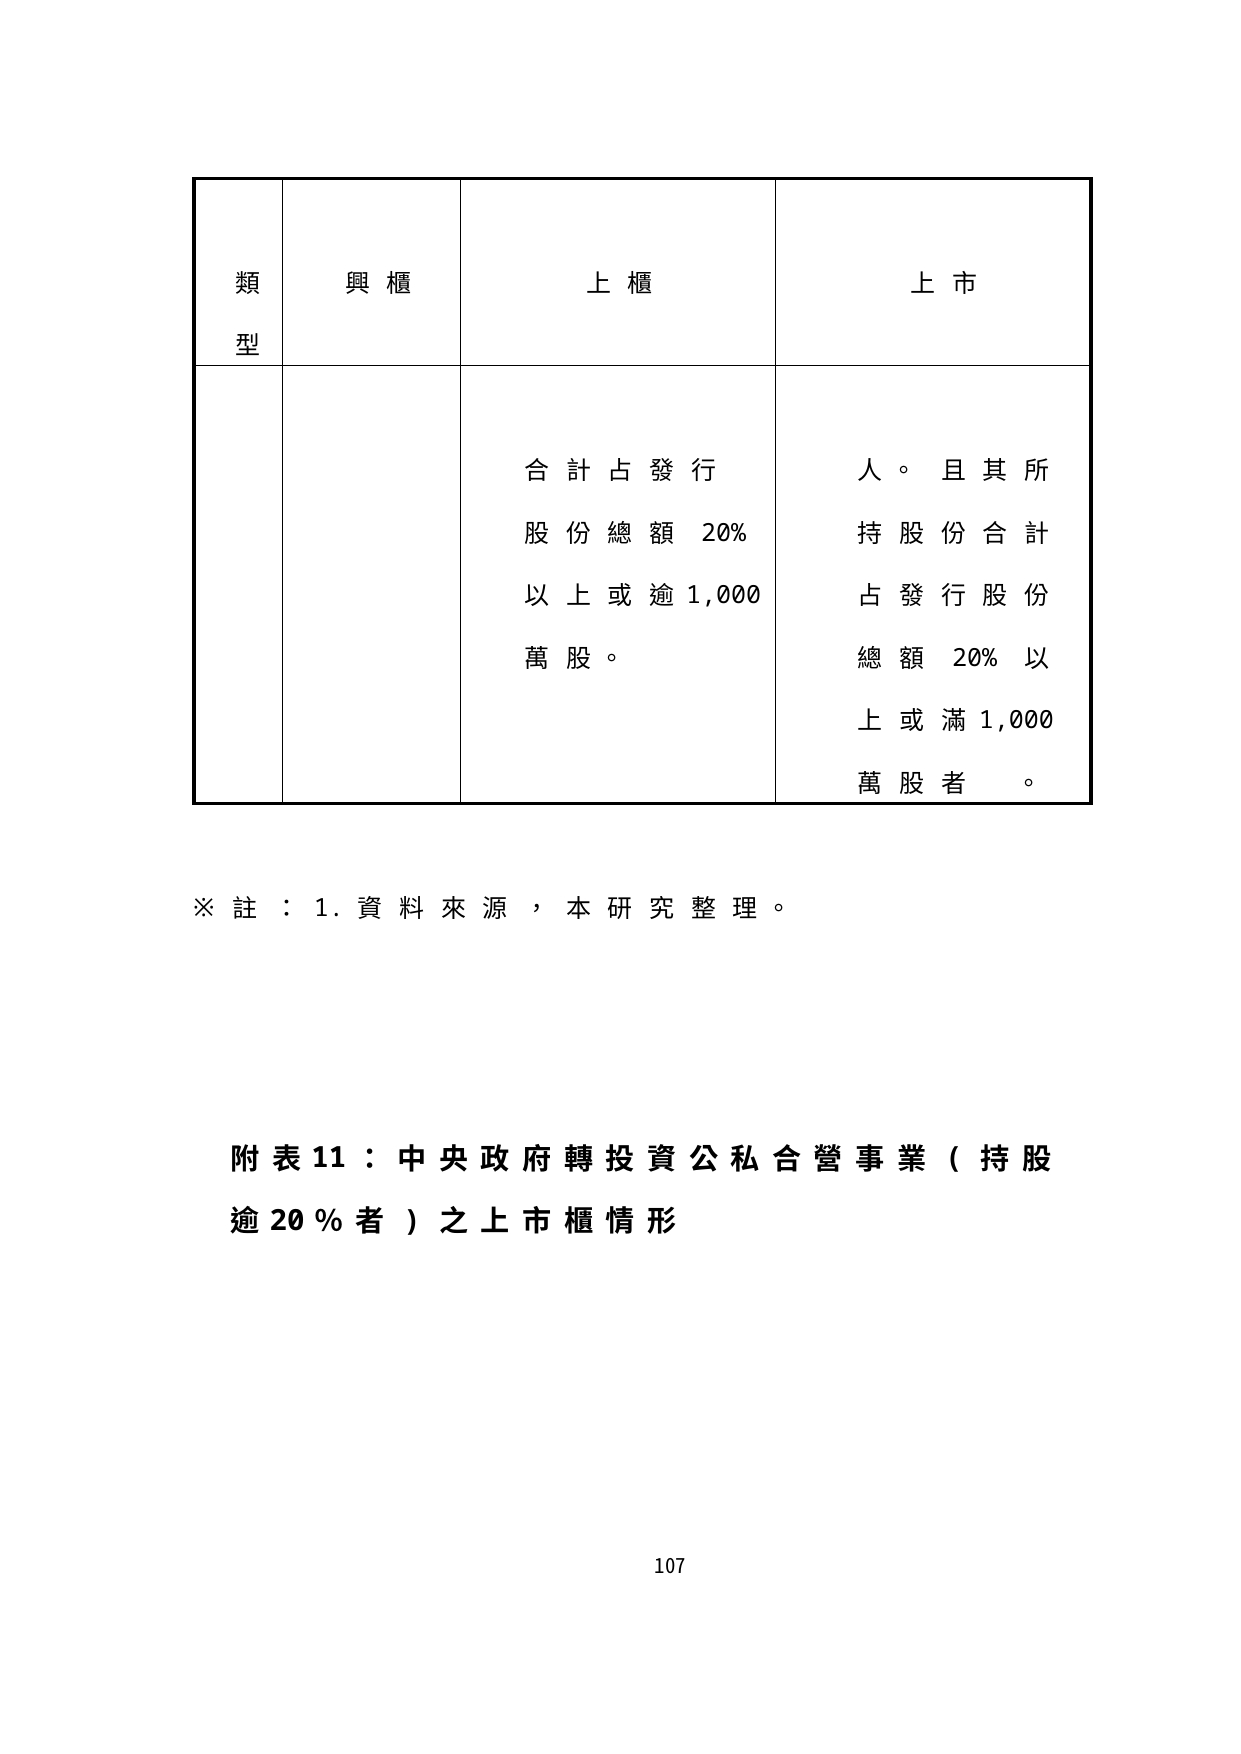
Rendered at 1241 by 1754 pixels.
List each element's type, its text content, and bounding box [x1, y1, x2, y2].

table_header 類型 [196, 180, 282, 365]
table_header 上市 [776, 180, 1089, 365]
table_cell 合計占發行股份總額20%以上或逾1,000萬股。 [461, 366, 775, 802]
table_cell [196, 366, 282, 802]
text ※註：1.資料來源，本研究整理。 [183, 865, 1058, 927]
table_cell 人。且其所持股份合計占發行股份總額20%以上或滿1,000萬股者 。 [776, 366, 1089, 802]
table_cell [283, 366, 460, 802]
text 附表11：中央政府轉投資公私合營事業(持股逾20％者)之上市櫃情形 [183, 1115, 1058, 1240]
table_header 上櫃 [461, 180, 775, 365]
table_header 興櫃 [283, 180, 460, 365]
